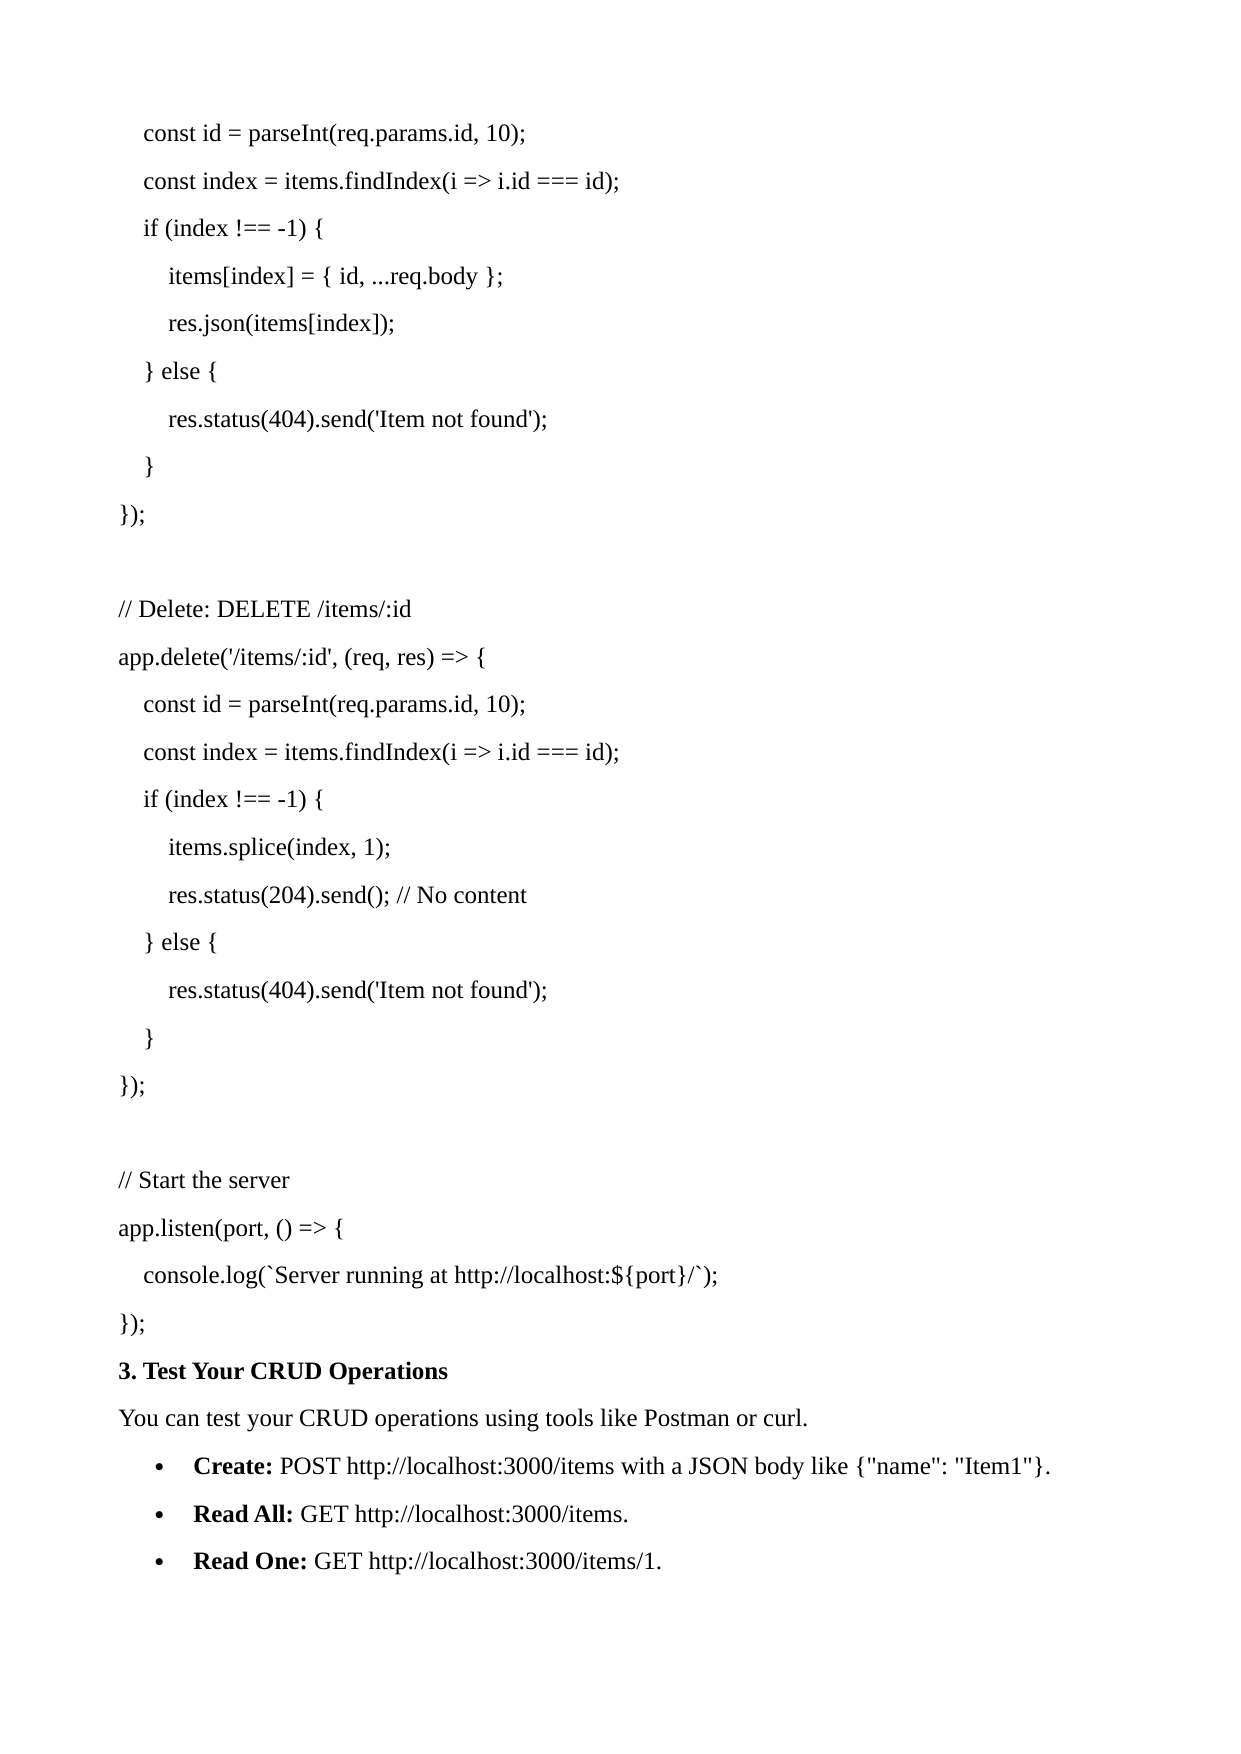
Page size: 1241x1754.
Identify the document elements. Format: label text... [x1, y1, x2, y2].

text // Start the server [118, 1165, 1122, 1194]
text res.json(items[index]); [118, 308, 1122, 337]
list Read All: GET http://localhost:3000/items. [156, 1499, 1122, 1527]
text if (index !== -1) { [118, 213, 1122, 242]
text res.status(404).send('Item not found'); [118, 975, 1122, 1004]
text items[index] = { id, ...req.body }; [118, 261, 1122, 290]
text const index = items.findIndex(i => i.id === id); [118, 166, 1122, 194]
text console.log(`Server running at http://localhost:${port}/`); [118, 1261, 1122, 1289]
text app.delete('/items/:id', (req, res) => { [118, 642, 1122, 671]
text res.status(204).send(); // No content [118, 880, 1122, 908]
text app.listen(port, () => { [118, 1213, 1122, 1242]
list Read One: GET http://localhost:3000/items/1. [156, 1546, 1122, 1575]
text } else { [118, 356, 1122, 385]
text You can test your CRUD operations using tools like Postman or curl. [118, 1403, 1122, 1432]
text if (index !== -1) { [118, 784, 1122, 813]
text const index = items.findIndex(i => i.id === id); [118, 737, 1122, 766]
text items.splice(index, 1); [118, 832, 1122, 861]
list Create: POST http://localhost:3000/items with a JSON body like {"name": "Item1"}. [156, 1451, 1122, 1480]
text // Delete: DELETE /items/:id [118, 594, 1122, 623]
text } [118, 1023, 1122, 1051]
text }); [118, 1308, 1122, 1337]
text }); [118, 1070, 1122, 1099]
text const id = parseInt(req.params.id, 10); [118, 689, 1122, 718]
text }); [118, 499, 1122, 528]
text 3. Test Your CRUD Operations [118, 1356, 1122, 1384]
text } [118, 451, 1122, 480]
text } else { [118, 927, 1122, 956]
text const id = parseInt(req.params.id, 10); [118, 118, 1122, 147]
text res.status(404).send('Item not found'); [118, 404, 1122, 432]
